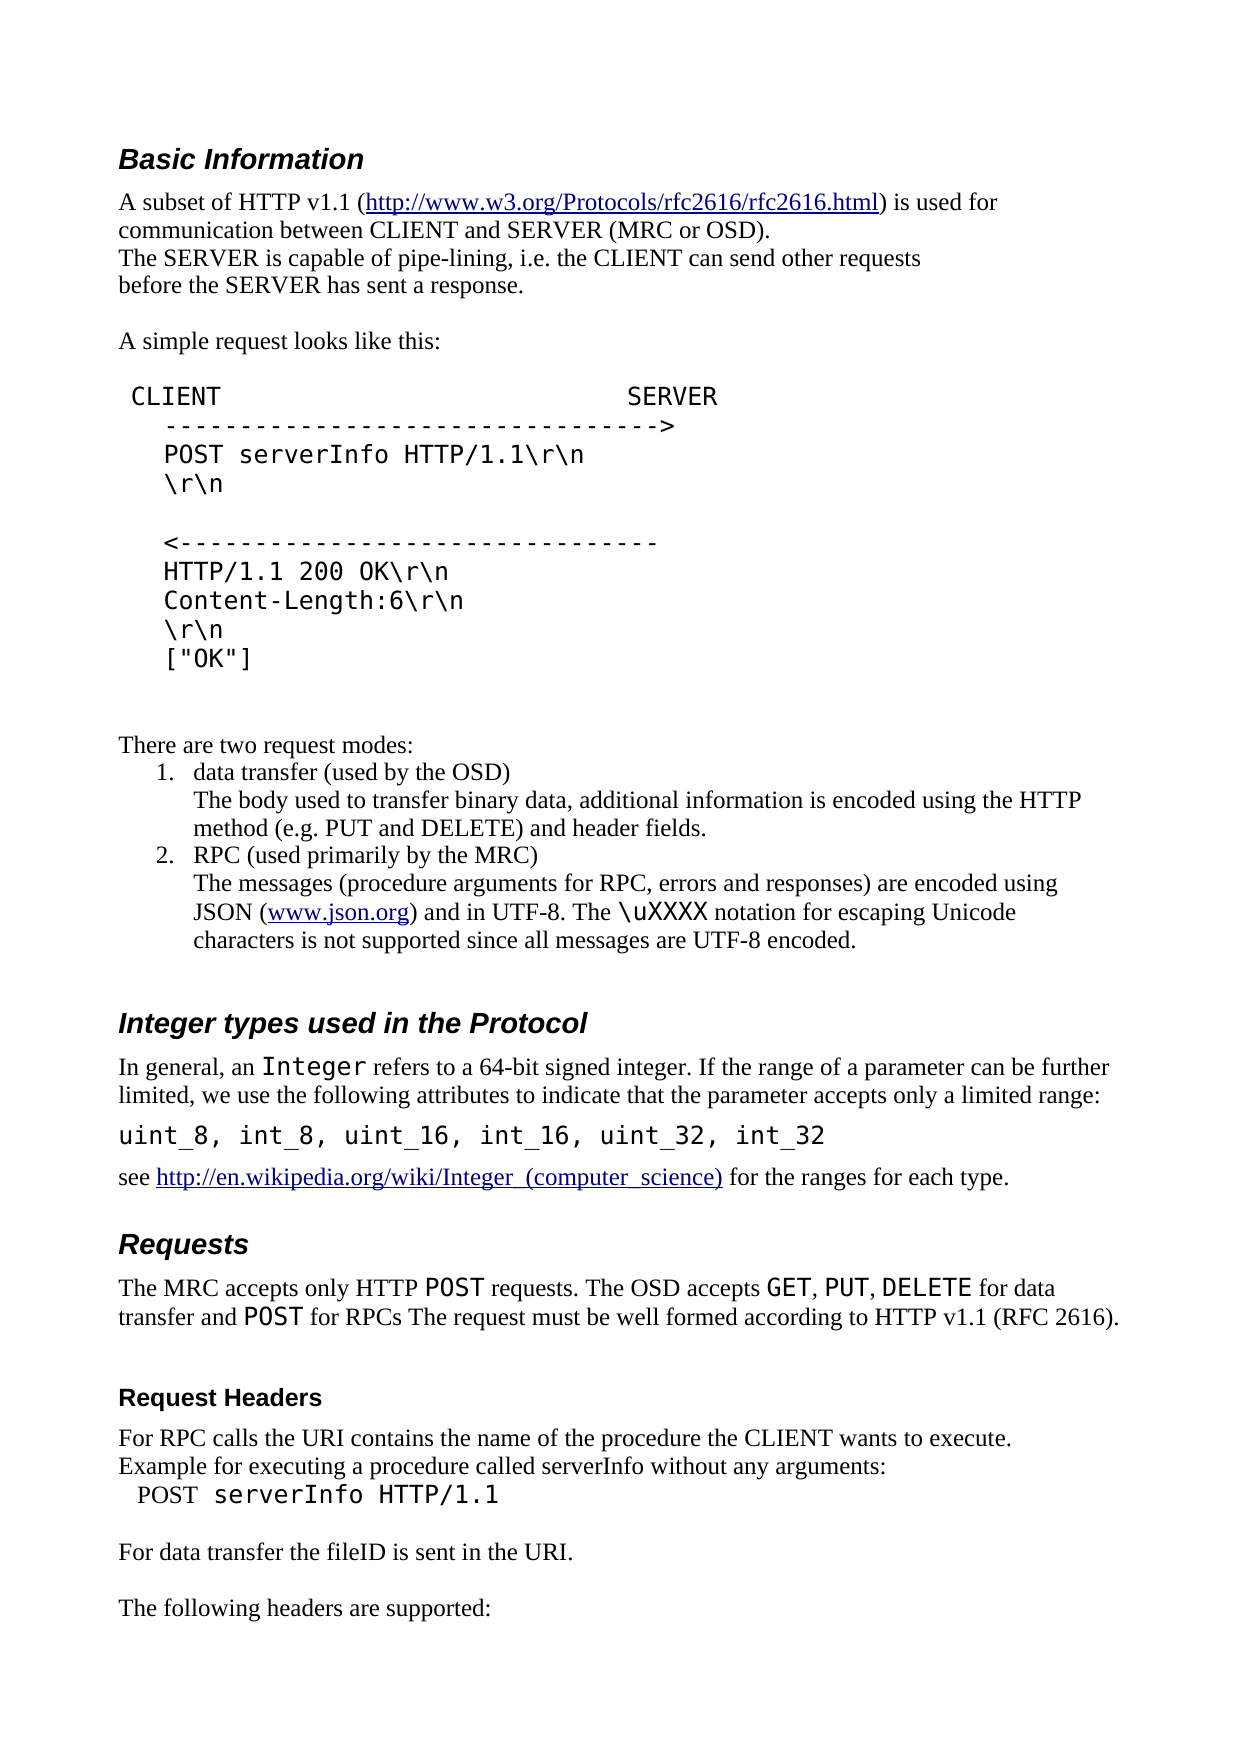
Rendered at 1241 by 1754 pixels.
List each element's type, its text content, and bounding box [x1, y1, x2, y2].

text \r\n [118, 470, 1122, 499]
subtitle Integer types used in the Protocol [118, 1007, 1122, 1039]
list RPC (used primarily by the MRC) The messages (procedure arguments for RPC, errors and responses) are encoded using JSON (www.json.org) and in UTF-8. The \uXXXX notation for escaping Unicode characters is not supported since all messages are UTF-8 encoded. [156, 842, 1122, 954]
text POST serverInfo HTTP/1.1\r\n [118, 441, 1122, 470]
text In general, an Integer refers to a 64-bit signed integer. If the range of a parameter can be further limited, we use the following attributes to indicate that the parameter accepts only a limited range: [118, 1052, 1122, 1108]
text Content-Length:6\r\n [118, 586, 1122, 616]
text The SERVER is capable of pipe-lining, i.e. the CLIENT can send other requests [118, 244, 1122, 271]
text A simple request looks like this: [118, 327, 1122, 354]
text For data transfer the fileID is sent in the URI. [118, 1538, 1122, 1566]
text before the SERVER has sent a response. [118, 271, 1122, 299]
text see http://en.wikipedia.org/wiki/Integer_(computer_science) for the ranges for each type. [118, 1163, 1122, 1190]
text The following headers are supported: [118, 1594, 1122, 1621]
text For RPC calls the URI contains the name of the procedure the CLIENT wants to execute. [118, 1424, 1122, 1452]
text HTTP/1.1 200 OK\r\n [118, 557, 1122, 586]
text Example for executing a procedure called serverInfo without any arguments: [118, 1452, 1122, 1480]
text <-------------------------------- [118, 528, 1122, 557]
list data transfer (used by the OSD) The body used to transfer binary data, additional information is encoded using the HTTP method (e.g. PUT and DELETE) and header fields. [156, 758, 1122, 842]
text \r\n [118, 616, 1122, 645]
text The MRC accepts only HTTP POST requests. The OSD accepts GET, PUT, DELETE for data transfer and POST for RPCs The request must be well formed according to HTTP v1.1 (RFC 2616). [118, 1273, 1122, 1331]
text A subset of HTTP v1.1 (http://www.w3.org/Protocols/rfc2616/rfc2616.html) is used for communication between CLIENT and SERVER (MRC or OSD). [118, 188, 1122, 244]
text ["OK"] [118, 645, 1122, 674]
subtitle Request Headers [118, 1384, 1122, 1412]
subtitle Basic Information [118, 143, 1122, 176]
text There are two request modes: [118, 731, 1122, 758]
text uint_8, int_8, uint_16, int_16, uint_32, int_32 [118, 1121, 1122, 1150]
text POST serverInfo HTTP/1.1 [118, 1480, 1122, 1509]
text ---------------------------------> [118, 411, 1122, 441]
text CLIENT SERVER [118, 382, 1122, 411]
subtitle Requests [118, 1228, 1122, 1261]
